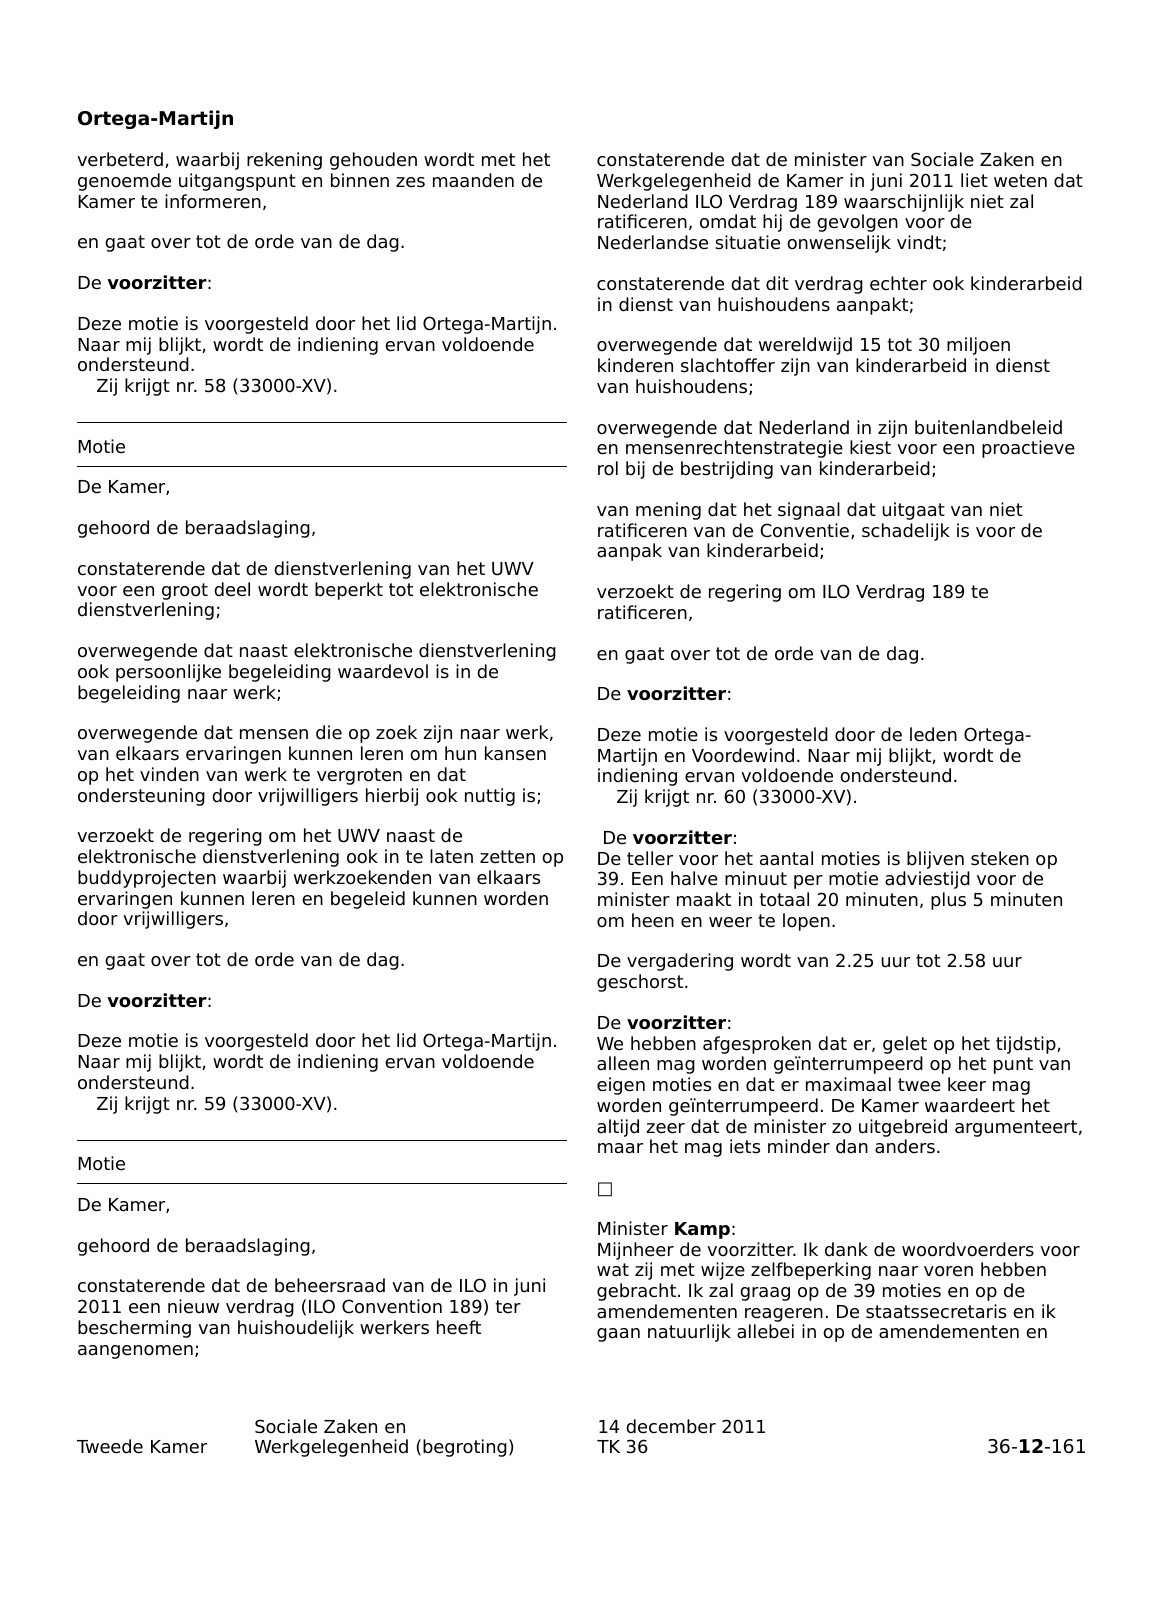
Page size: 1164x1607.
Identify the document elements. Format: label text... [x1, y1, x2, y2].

text De vergadering wordt van 2.25 uur tot 2.58 uur geschorst. [596, 951, 1087, 993]
text constaterende dat de beheersraad van de ILO in juni 2011 een nieuw verdrag (ILO Convention 189) ter bescherming van huishoudelijk werkers heeft aangenomen; [77, 1276, 567, 1359]
text De Kamer, [77, 1195, 567, 1216]
text overwegende dat Nederland in zijn buitenlandbeleid en mensenrechtenstrategie kiest voor een proactieve rol bij de bestrijding van kinderarbeid; [596, 417, 1087, 480]
text Deze motie is voorgesteld door het lid Ortega-Martijn. Naar mij blijkt, wordt de indiening ervan voldoende ondersteund. [77, 1031, 567, 1093]
text overwegende dat wereldwijd 15 tot 30 miljoen kinderen slachtoffer zijn van kinderarbeid in dienst van huishoudens; [596, 335, 1087, 397]
text Motie [77, 437, 567, 457]
text gehoord de beraadslaging, [77, 518, 567, 539]
text en gaat over tot de orde van de dag. [596, 643, 1087, 664]
text De voorzitter: [596, 684, 1087, 705]
text verzoekt de regering om ILO Verdrag 189 te ratificeren, [596, 582, 1087, 623]
text Mijnheer de voorzitter. Ik dank de woordvoerders voor wat zij met wijze zelfbeperking naar voren hebben gebracht. Ik zal graag op de 39 moties en op de amendementen reageren. De staatssecretaris en ik gaan natuurlijk allebei in op de amendementen en [596, 1239, 1087, 1343]
text van mening dat het signaal dat uitgaat van niet ratificeren van de Conventie, schadelijk is voor de aanpak van kinderarbeid; [596, 500, 1087, 562]
text en gaat over tot de orde van de dag. [77, 232, 567, 253]
text □ [596, 1178, 1087, 1199]
text De voorzitter: [596, 1013, 1087, 1033]
text De voorzitter: [77, 991, 567, 1011]
text constaterende dat de minister van Sociale Zaken en Werkgelegenheid de Kamer in juni 2011 liet weten dat Nederland ILO Verdrag 189 waarschijnlijk niet zal ratificeren, omdat hij de gevolgen voor de Nederlandse situatie onwenselijk vindt; [596, 150, 1087, 254]
text De teller voor het aantal moties is blijven steken op 39. Een halve minuut per motie adviestijd voor de minister maakt in totaal 20 minuten, plus 5 minuten om heen en weer te lopen. [596, 848, 1087, 931]
text Minister Kamp: [596, 1219, 1087, 1239]
text constaterende dat dit verdrag echter ook kinderarbeid in dienst van huishoudens aanpakt; [596, 274, 1087, 315]
text Deze motie is voorgesteld door de leden Ortega-Martijn en Voordewind. Naar mij blijkt, wordt de indiening ervan voldoende ondersteund. [596, 725, 1087, 787]
text Deze motie is voorgesteld door het lid Ortega-Martijn. Naar mij blijkt, wordt de indiening ervan voldoende ondersteund. [77, 314, 567, 376]
text constaterende dat de dienstverlening van het UWV voor een groot deel wordt beperkt tot elektronische dienstverlening; [77, 559, 567, 621]
text Motie [77, 1154, 567, 1175]
text Zij krijgt nr. 60 (33000-XV). [596, 787, 1087, 808]
text De voorzitter: [77, 273, 567, 294]
text gehoord de beraadslaging, [77, 1236, 567, 1256]
text De voorzitter: [596, 828, 1087, 848]
text overwegende dat naast elektronische dienstverlening ook persoonlijke begeleiding waardevol is in de begeleiding naar werk; [77, 641, 567, 703]
text overwegende dat mensen die op zoek zijn naar werk, van elkaars ervaringen kunnen leren om hun kansen op het vinden van werk te vergroten en dat ondersteuning door vrijwilligers hierbij ook nuttig is; [77, 723, 567, 806]
text verbeterd, waarbij rekening gehouden wordt met het genoemde uitgangspunt en binnen zes maanden de Kamer te informeren, [77, 150, 567, 212]
text verzoekt de regering om het UWV naast de elektronische dienstverlening ook in te laten zetten op buddyprojecten waarbij werkzoekenden van elkaars ervaringen kunnen leren en begeleid kunnen worden door vrijwilligers, [77, 826, 567, 930]
text Zij krijgt nr. 59 (33000-XV). [77, 1093, 567, 1114]
text De Kamer, [77, 477, 567, 498]
text Zij krijgt nr. 58 (33000-XV). [77, 376, 567, 397]
text We hebben afgesproken dat er, gelet op het tijdstip, alleen mag worden geïnterrumpeerd op het punt van eigen moties en dat er maximaal twee keer mag worden geïnterrumpeerd. De Kamer waardeert het altijd zeer dat de minister zo uitgebreid argumenteert, maar het mag iets minder dan anders. [596, 1033, 1087, 1158]
text en gaat over tot de orde van de dag. [77, 950, 567, 971]
